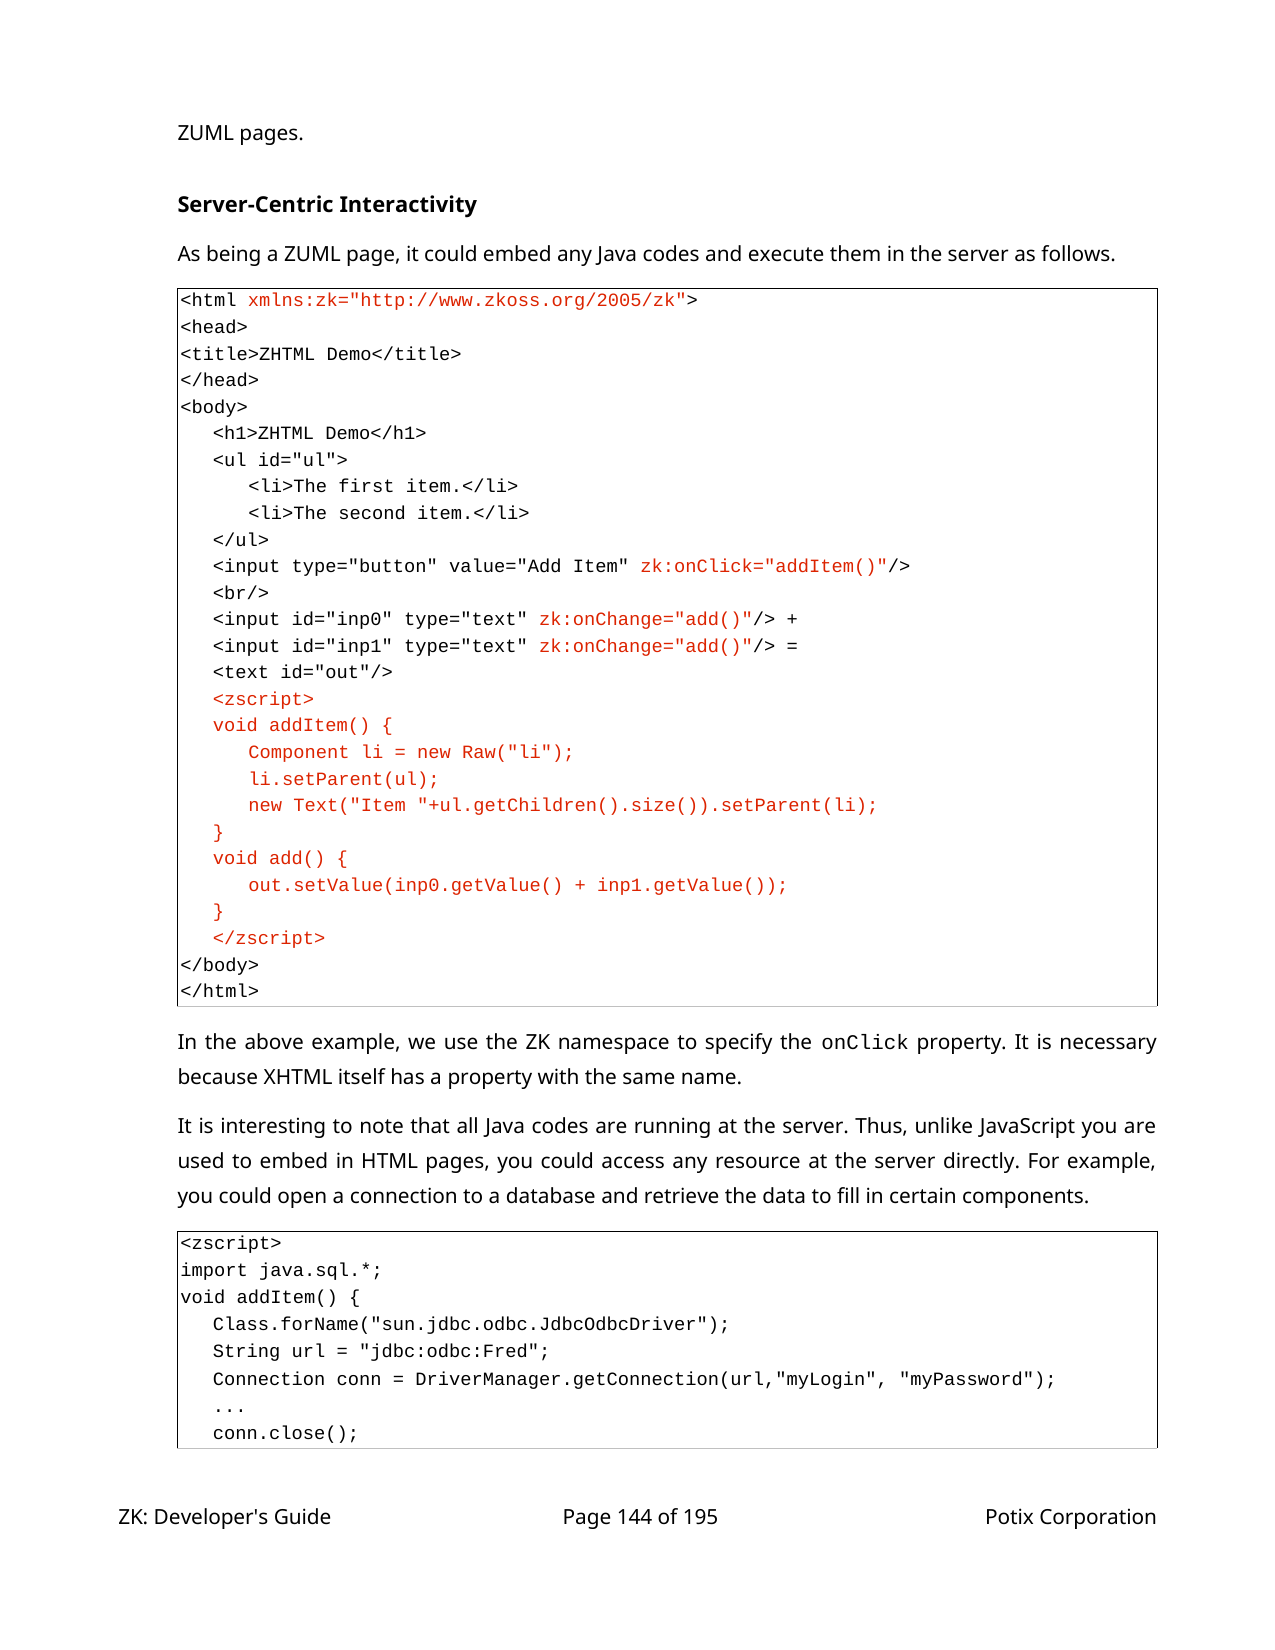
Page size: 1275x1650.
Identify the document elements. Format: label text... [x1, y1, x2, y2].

text Connection conn = DriverManager.getConnection(url,"myLogin", "myPassword"); [178, 1366, 1157, 1391]
subtitle Server-Centric Interactivity [177, 189, 1157, 219]
text <zscript> [178, 1232, 1157, 1255]
text Class.forName("sun.jdbc.odbc.JdbcOdbcDriver"); [178, 1312, 1157, 1336]
text <html xmlns:zk="http://www.zkoss.org/2005/zk"> <head> <title>ZHTML Demo</title> </head> <body> <h1>ZHTML Demo</h1> <ul id="ul"> <li>The first item.</li> <li>The second item.</li> </ul> <input type="button" value="Add Item" zk:onClick="addItem()"/> <br/> <input id="inp0" type="text" zk:onChange="add()"/> + <input id="inp1" type="text" zk:onChange="add()"/> = <text id="out"/> <zscript> void addItem() { Component li = new Raw("li"); li.setParent(ul); new Text("Item "+ul.getChildren().size()).setParent(li); } void add() { out.setValue(inp0.getValue() + inp1.getValue()); } </zscript> </body> </html> [178, 289, 1157, 1006]
text String url = "jdbc:odbc:Fred"; [178, 1339, 1157, 1363]
text In the above example, we use the ZK namespace to specify the onClick property. It is necessary because XHTML itself has a property with the same name. [177, 1027, 1157, 1091]
text ... [178, 1394, 1157, 1418]
text ZUML pages. [177, 118, 1157, 146]
text As being a ZUML page, it could embed any Java codes and execute them in the server as follows. [177, 239, 1157, 268]
text It is interesting to note that all Java codes are running at the server. Thus, unlike JavaScript you are used to embed in HTML pages, you could access any resource at the server directly. For example, you could open a connection to a database and retrieve the data to fill in certain components. [177, 1111, 1157, 1210]
text import java.sql.*; [178, 1258, 1157, 1282]
text void addItem() { [178, 1285, 1157, 1309]
text conn.close(); [178, 1421, 1157, 1448]
